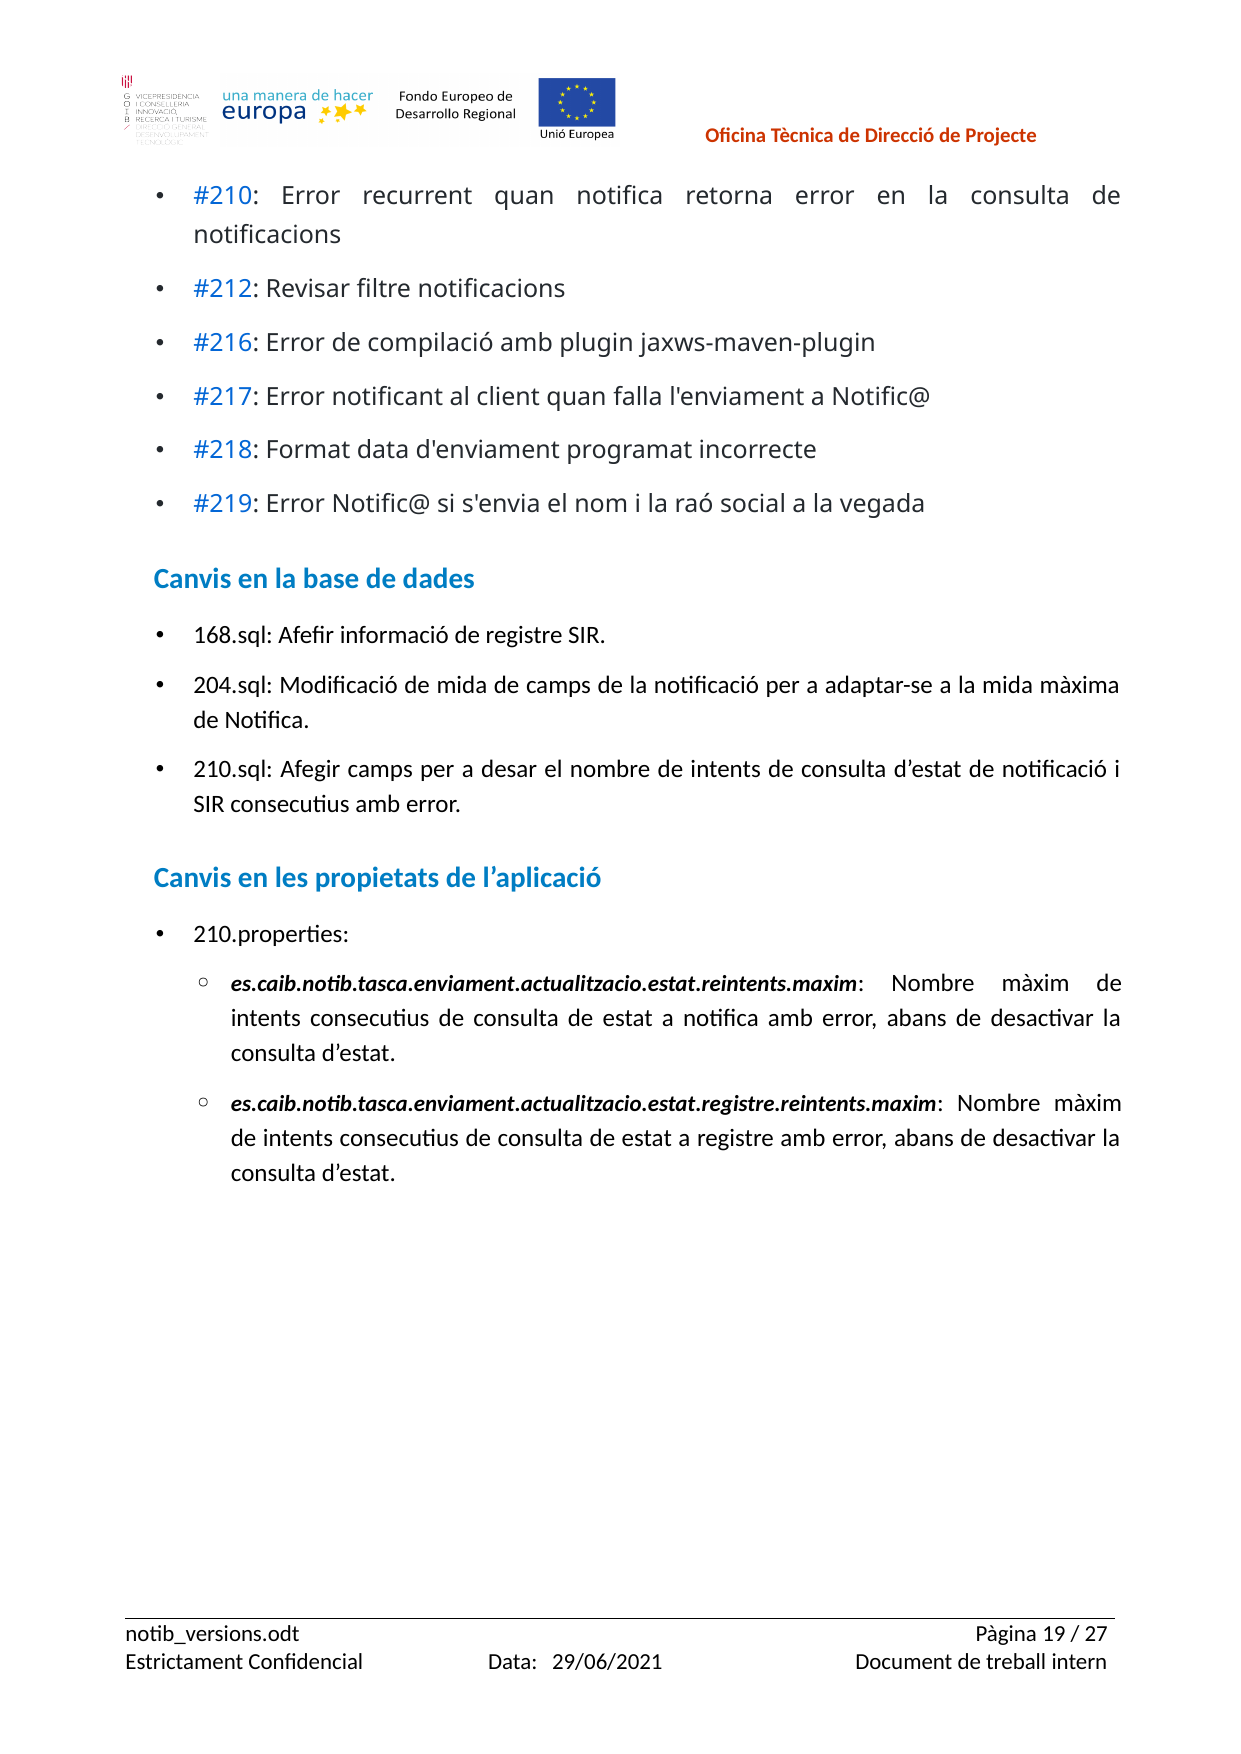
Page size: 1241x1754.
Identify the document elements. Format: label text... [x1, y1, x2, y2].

list 204.sql: Modificació de mida de camps de la notificació per a adaptar-se a la mida màxima de Notifica. [156, 669, 1122, 734]
list #219: Error Notific@ si s'envia el nom i la raó social a la vegada [156, 486, 1122, 520]
list #217: Error notificant al client quan falla l'enviament a Notific@ [156, 378, 1122, 412]
list #210: Error recurrent quan notifica retorna error en la consulta de notificacions [156, 178, 1122, 251]
list es.caib.notib.tasca.enviament.actualitzacio.estat.reintents.maxim: Nombre màxim de intents consecutius de consulta de estat a notifica amb error, abans de desactivar la consulta d’estat. [193, 967, 1122, 1068]
list #212: Revisar filtre notificacions [156, 271, 1122, 305]
subtitle Canvis en la base de dades [153, 560, 1122, 596]
subtitle Canvis en les propietats de l’aplicació [153, 859, 1122, 894]
picture [219, 73, 621, 147]
list 210.properties: [156, 918, 1122, 948]
list 168.sql: Afefir informació de registre SIR. [156, 619, 1122, 650]
list #216: Error de compilació amb plugin jaxws-maven-plugin [156, 324, 1122, 358]
list #218: Format data d'enviament programat incorrecte [156, 432, 1122, 466]
picture [118, 73, 213, 147]
list 210.sql: Afegir camps per a desar el nombre de intents de consulta d’estat de notificació i SIR consecutius amb error. [156, 753, 1122, 819]
list es.caib.notib.tasca.enviament.actualitzacio.estat.registre.reintents.maxim: Nombre màxim de intents consecutius de consulta de estat a registre amb error, abans de desactivar la consulta d’estat. [193, 1087, 1122, 1188]
